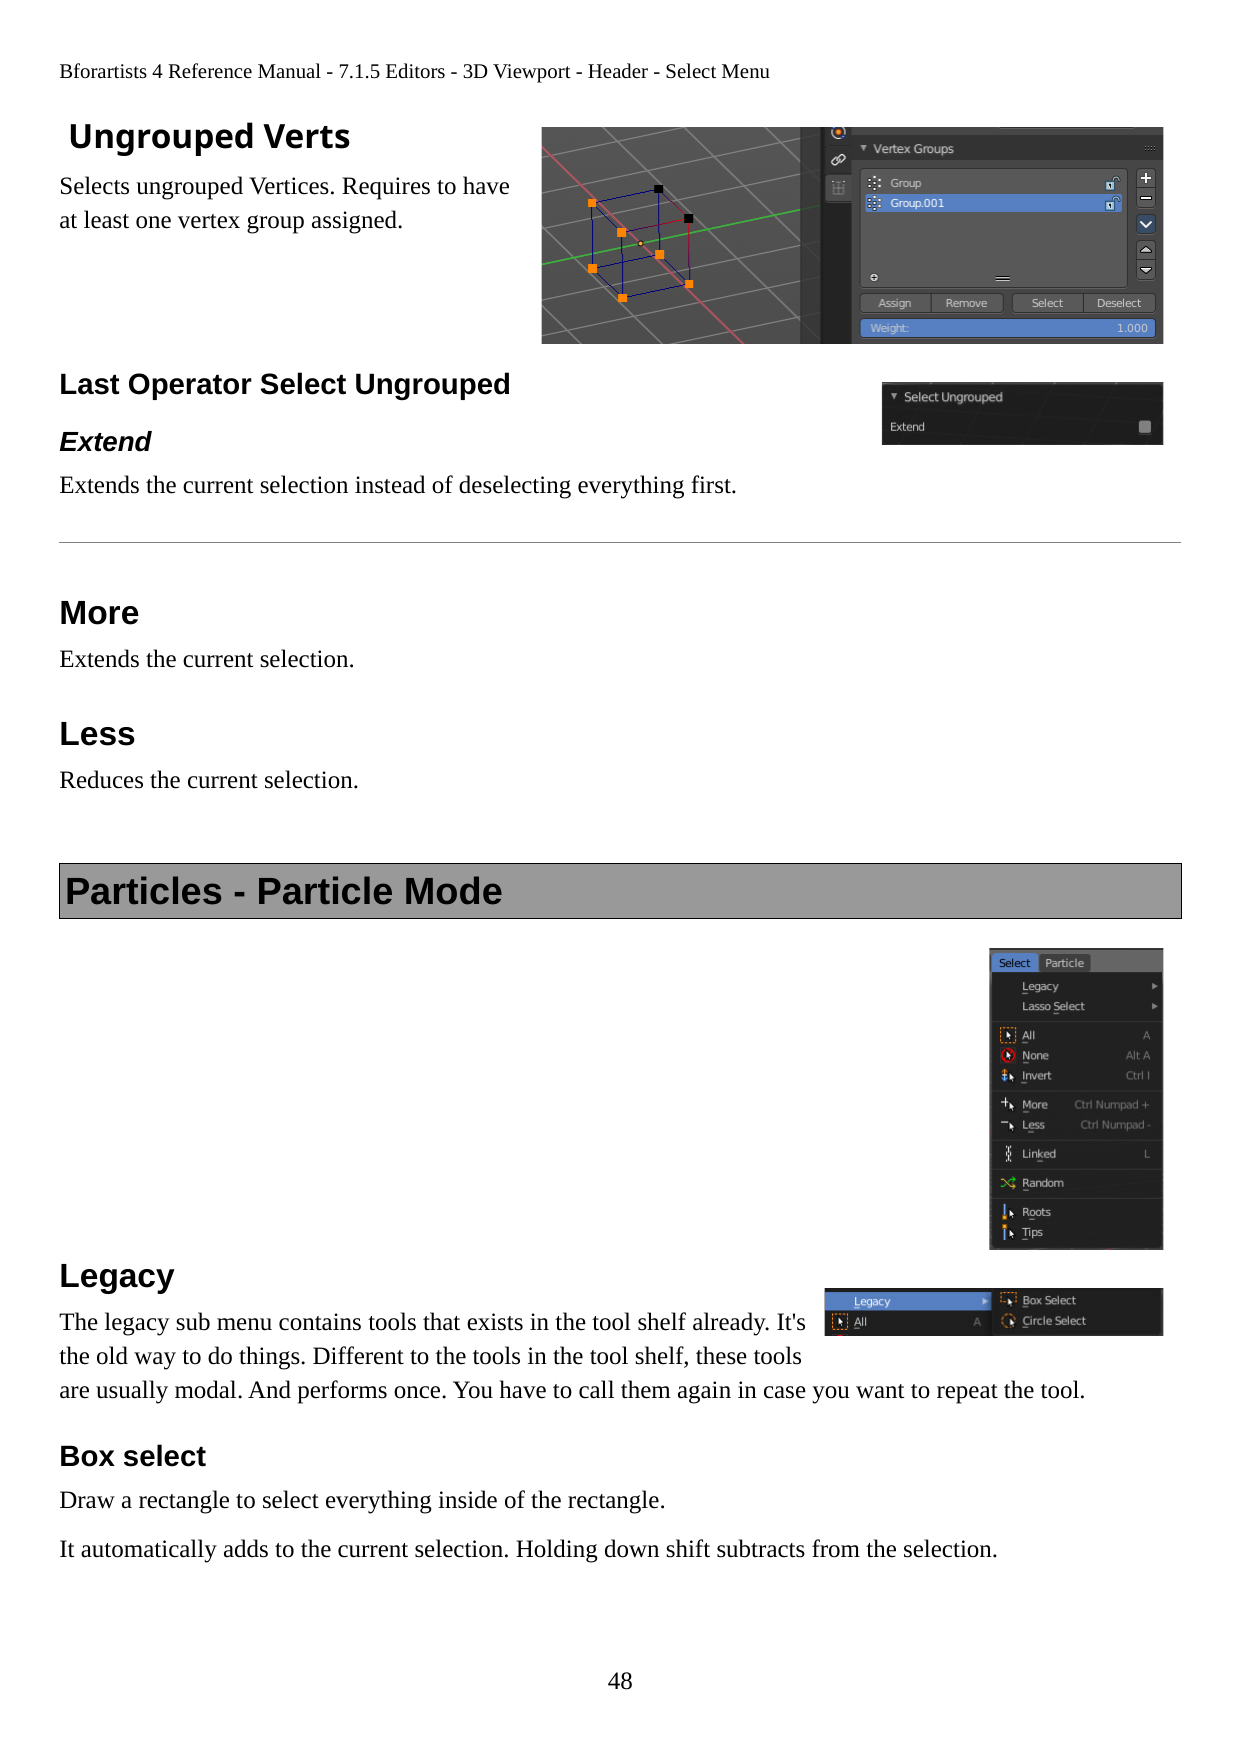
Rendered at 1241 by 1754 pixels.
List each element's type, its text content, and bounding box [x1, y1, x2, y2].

subtitle Less [59, 714, 1181, 752]
subtitle Extend [59, 426, 1181, 458]
text The legacy sub menu contains tools that exists in the tool shelf already. It's the old way to do things. Different to the tools in the tool shelf, these tools are usually modal. And performs once. You have to call them again in case you want to repeat the tool. [59, 1307, 1181, 1404]
subtitle Legacy [59, 1255, 1181, 1294]
text Reduces the current selection. [59, 765, 1181, 794]
picture [881, 382, 1164, 445]
subtitle Ungrouped Verts [59, 113, 1181, 158]
subtitle Box select [59, 1439, 1181, 1473]
table_header Particles - Particle Mode [60, 864, 1181, 918]
subtitle More [59, 593, 1181, 631]
picture [989, 948, 1164, 1250]
text Draw a rectangle to select everything inside of the rectangle. [59, 1485, 1181, 1514]
picture [541, 127, 1164, 344]
text It automatically adds to the current selection. Holding down shift subtracts from the selection. [59, 1534, 1181, 1563]
text Selects ungrouped Vertices. Requires to have at least one vertex group assigned. [59, 171, 541, 234]
text Extends the current selection. [59, 644, 1181, 673]
picture [824, 1288, 1164, 1336]
text Extends the current selection instead of deselecting everything first. [59, 470, 1181, 499]
subtitle Last Operator Select Ungrouped [59, 367, 1181, 401]
